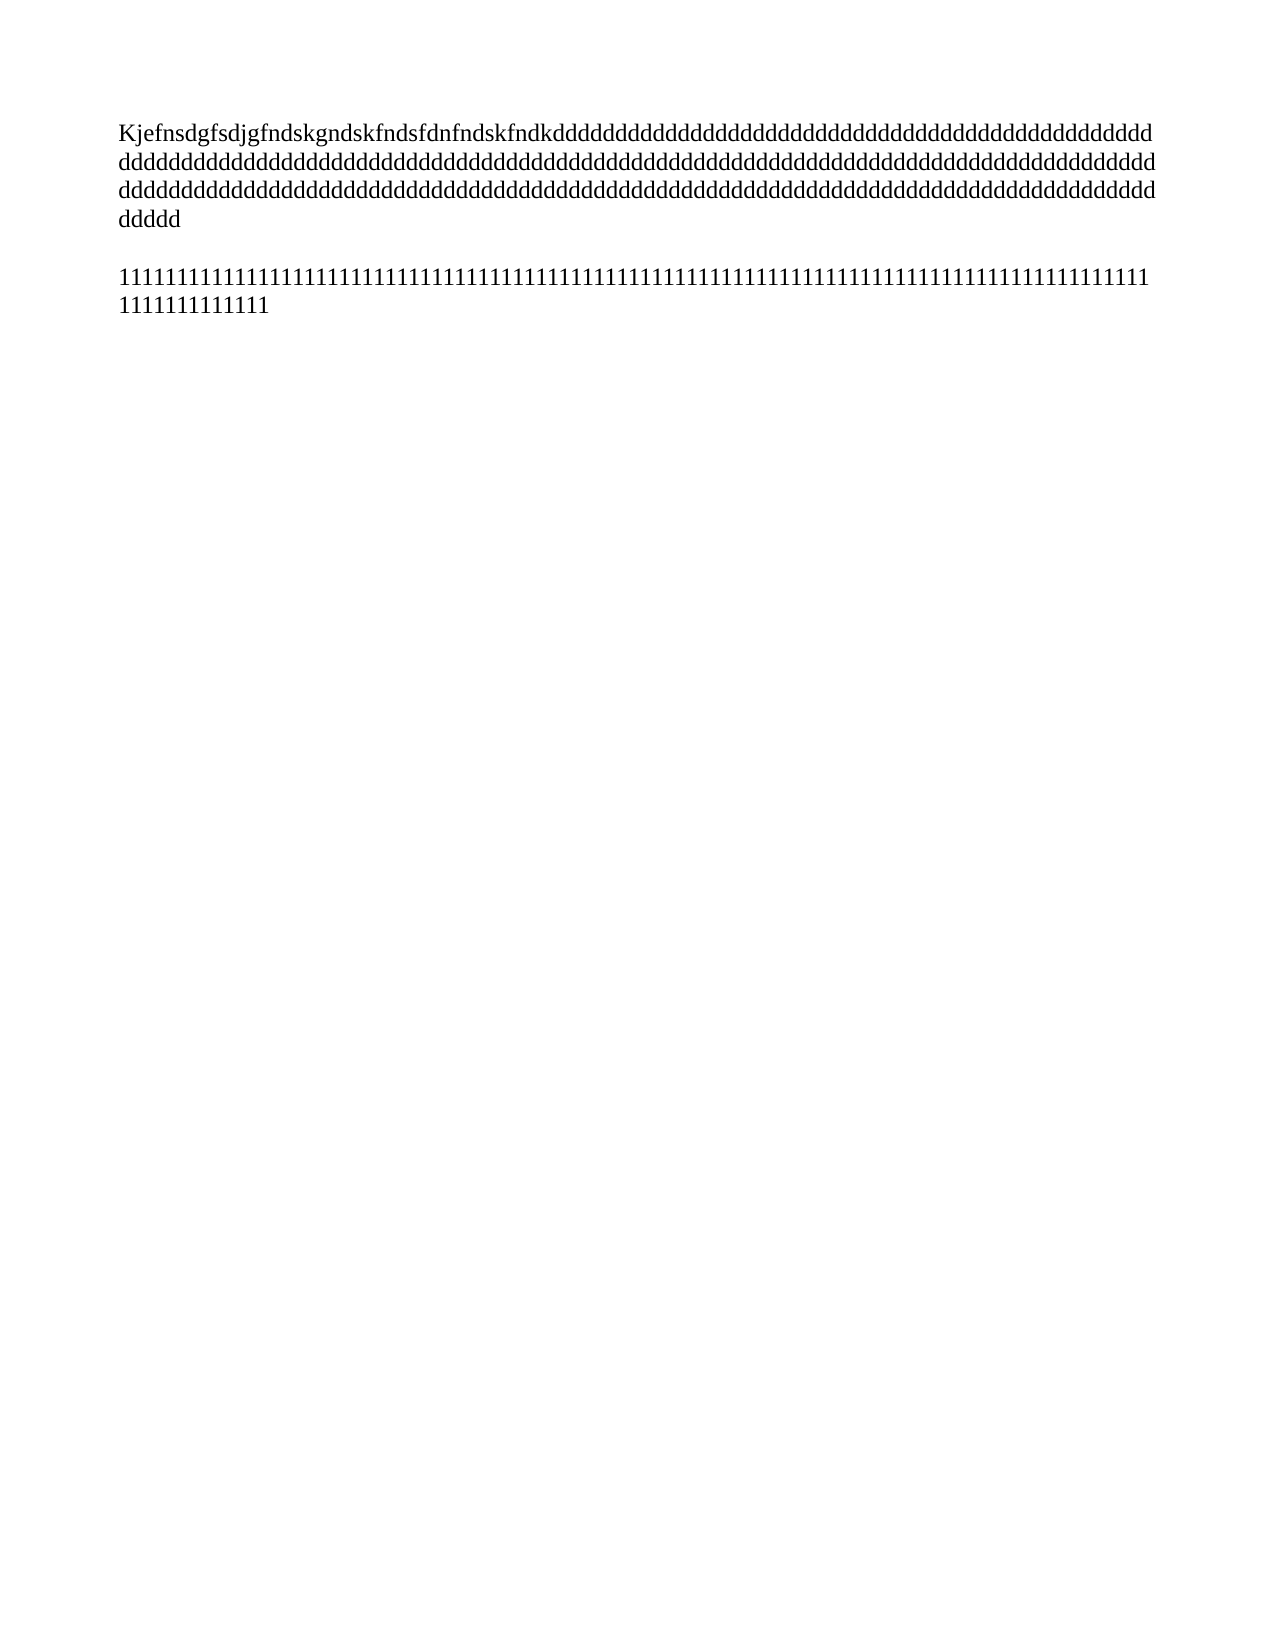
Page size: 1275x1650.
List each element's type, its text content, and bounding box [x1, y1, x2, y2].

text 111111111111111111111111111111111111111111111111111111111111111111111111111111111111111111111111111111 [118, 262, 1157, 319]
text Kjefnsdgfsdjgfndskgndskfndsfdnfndskfndkddddddddddddddddddddddddddddddddddddddddddddddddddddddddddddddddddddddddddddddddddddddddddddddddddddddddddddddddddddddddddddddddddddddddddddddddddddddddddddddddddddddddddddddddddddddddddddddddddddddddddddddddddddddddddd [118, 118, 1157, 233]
